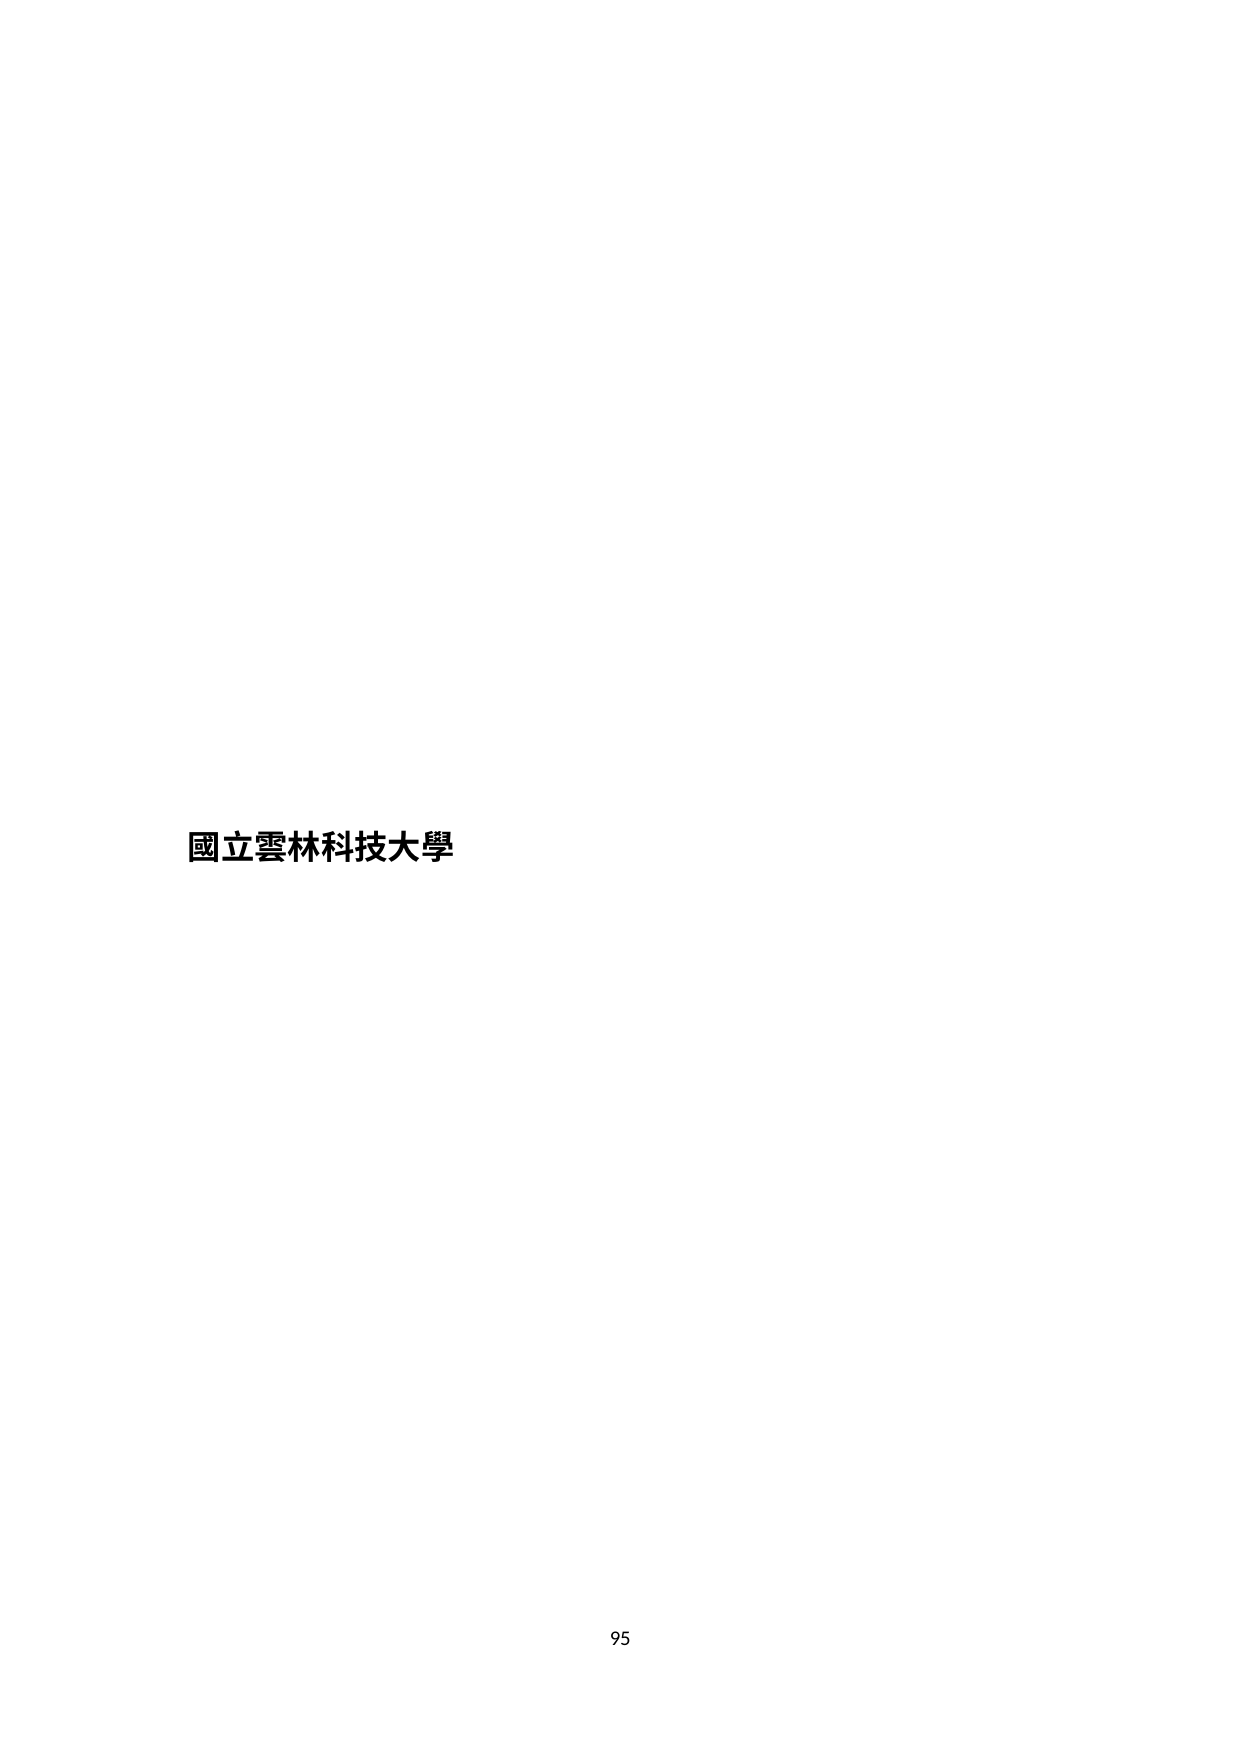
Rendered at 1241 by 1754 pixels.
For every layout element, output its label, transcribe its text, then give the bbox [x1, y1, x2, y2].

text 國立雲林科技大學 [187, 803, 1053, 866]
